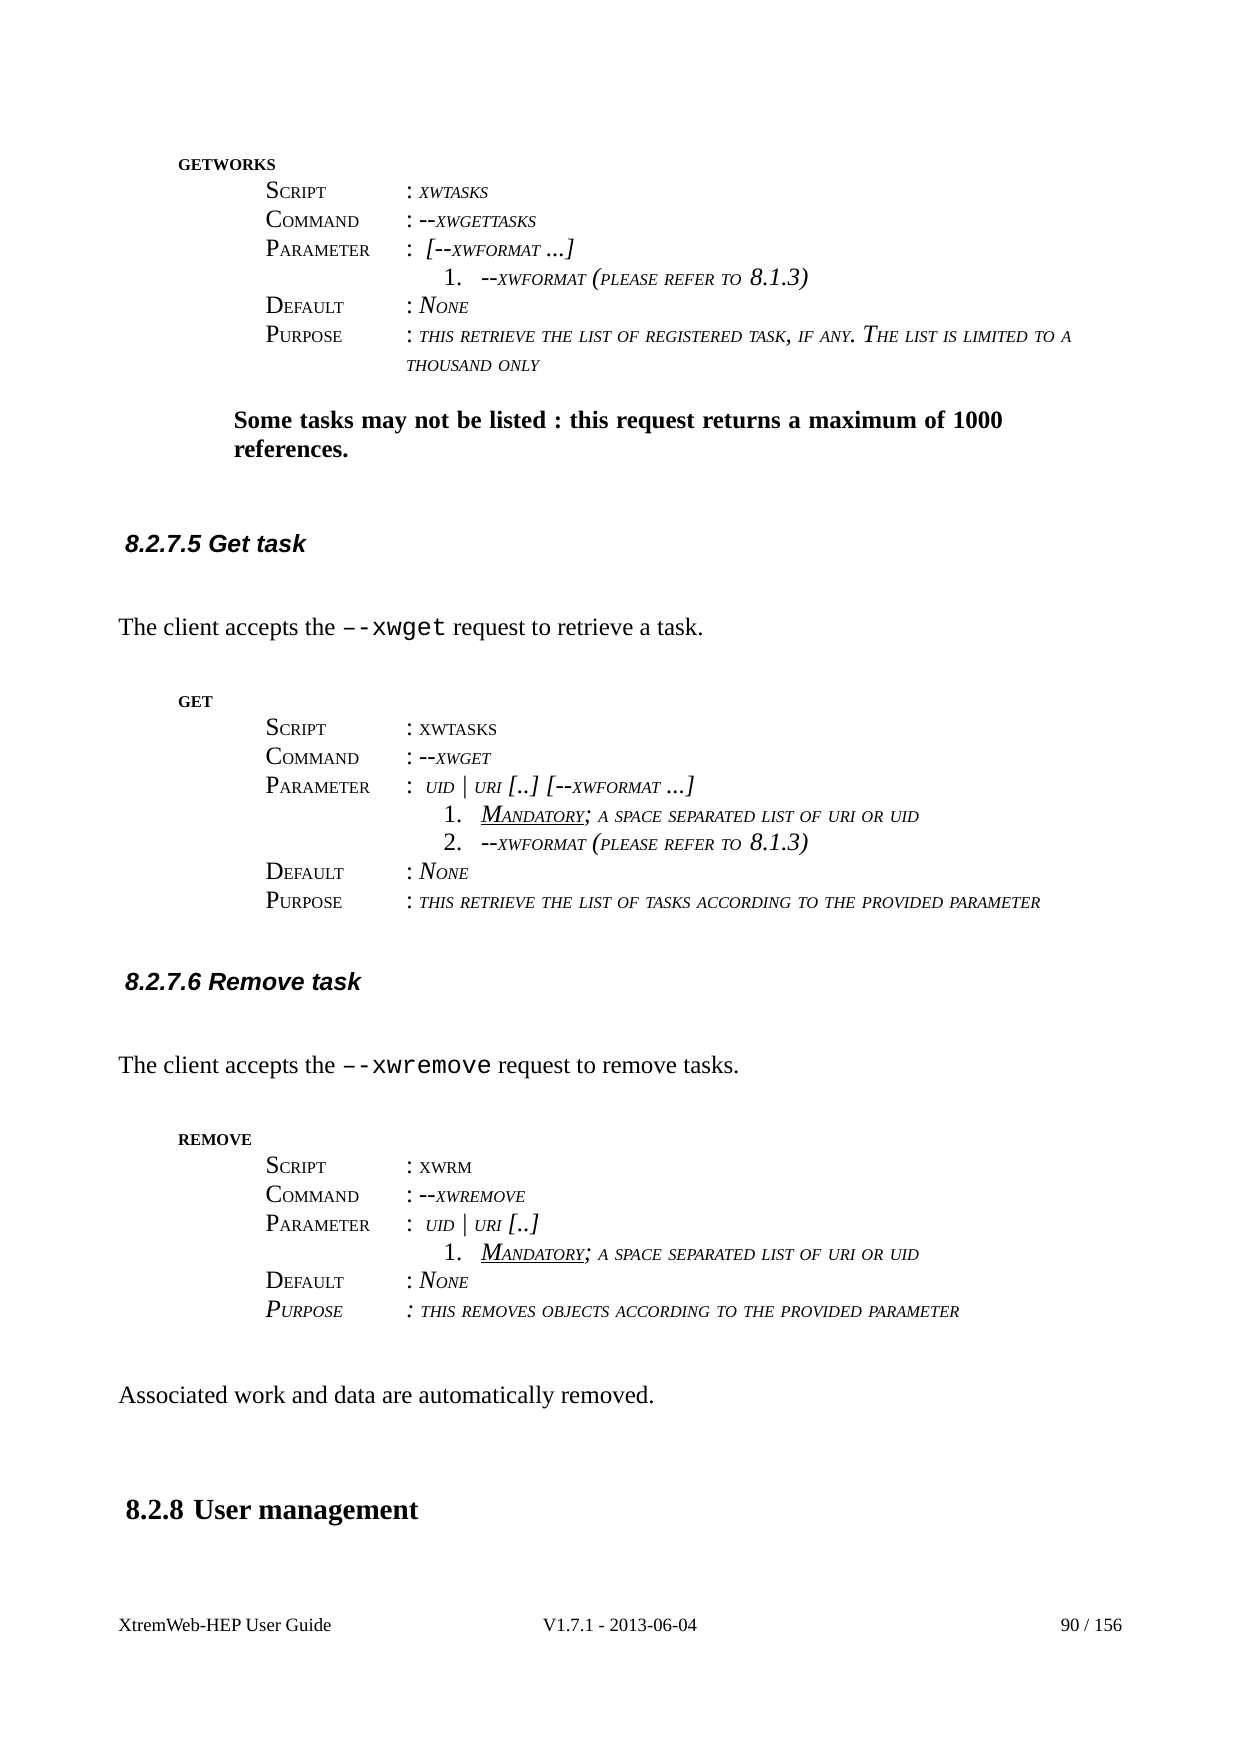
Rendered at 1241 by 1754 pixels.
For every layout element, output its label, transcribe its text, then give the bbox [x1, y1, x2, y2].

text Parameter : [--xwformat ...] [265, 233, 1122, 262]
text Parameter : uid | uri [..] [265, 1208, 1122, 1237]
text getworks [178, 147, 1122, 176]
text Purpose : this retrieve the list of tasks according to the provided parameter [265, 885, 1122, 914]
text Script : xwrm [265, 1151, 1122, 1179]
text Command : --xwremove [265, 1179, 1122, 1208]
text Purpose : this removes objects according to the provided parameter [265, 1294, 1122, 1323]
subtitle User management [118, 1492, 1122, 1525]
list Mandatory; a space separated list of uri or uid [443, 799, 1122, 827]
list --xwformat (please refer to 8.1.3) [443, 262, 1122, 291]
text get [178, 684, 1122, 712]
subtitle Get task [118, 529, 1122, 558]
text The client accepts the –-xwremove request to remove tasks. [118, 1050, 1122, 1081]
text Parameter : uid | uri [..] [--xwformat ...] [265, 770, 1122, 799]
text Command : --xwgettasks [265, 204, 1122, 233]
text remove [178, 1122, 1122, 1151]
text Default : None [265, 291, 1122, 319]
subtitle Remove task [118, 967, 1122, 996]
text Associated work and data are automatically removed. [118, 1381, 1122, 1409]
text Purpose : this retrieve the list of registered task, if any. The list is limited to a thousand only [265, 319, 1122, 377]
list --xwformat (please refer to 8.1.3) [443, 827, 1122, 856]
text Default : None [265, 856, 1122, 885]
text Script : xwtasks [265, 176, 1122, 204]
text Script : xwtasks [265, 712, 1122, 741]
text The client accepts the –-xwget request to retrieve a task. [118, 612, 1122, 642]
text Command : --xwget [265, 741, 1122, 770]
text Default : None [265, 1266, 1122, 1294]
list Mandatory; a space separated list of uri or uid [443, 1237, 1122, 1266]
text Some tasks may not be listed : this request returns a maximum of 1000 references. [233, 406, 1004, 463]
